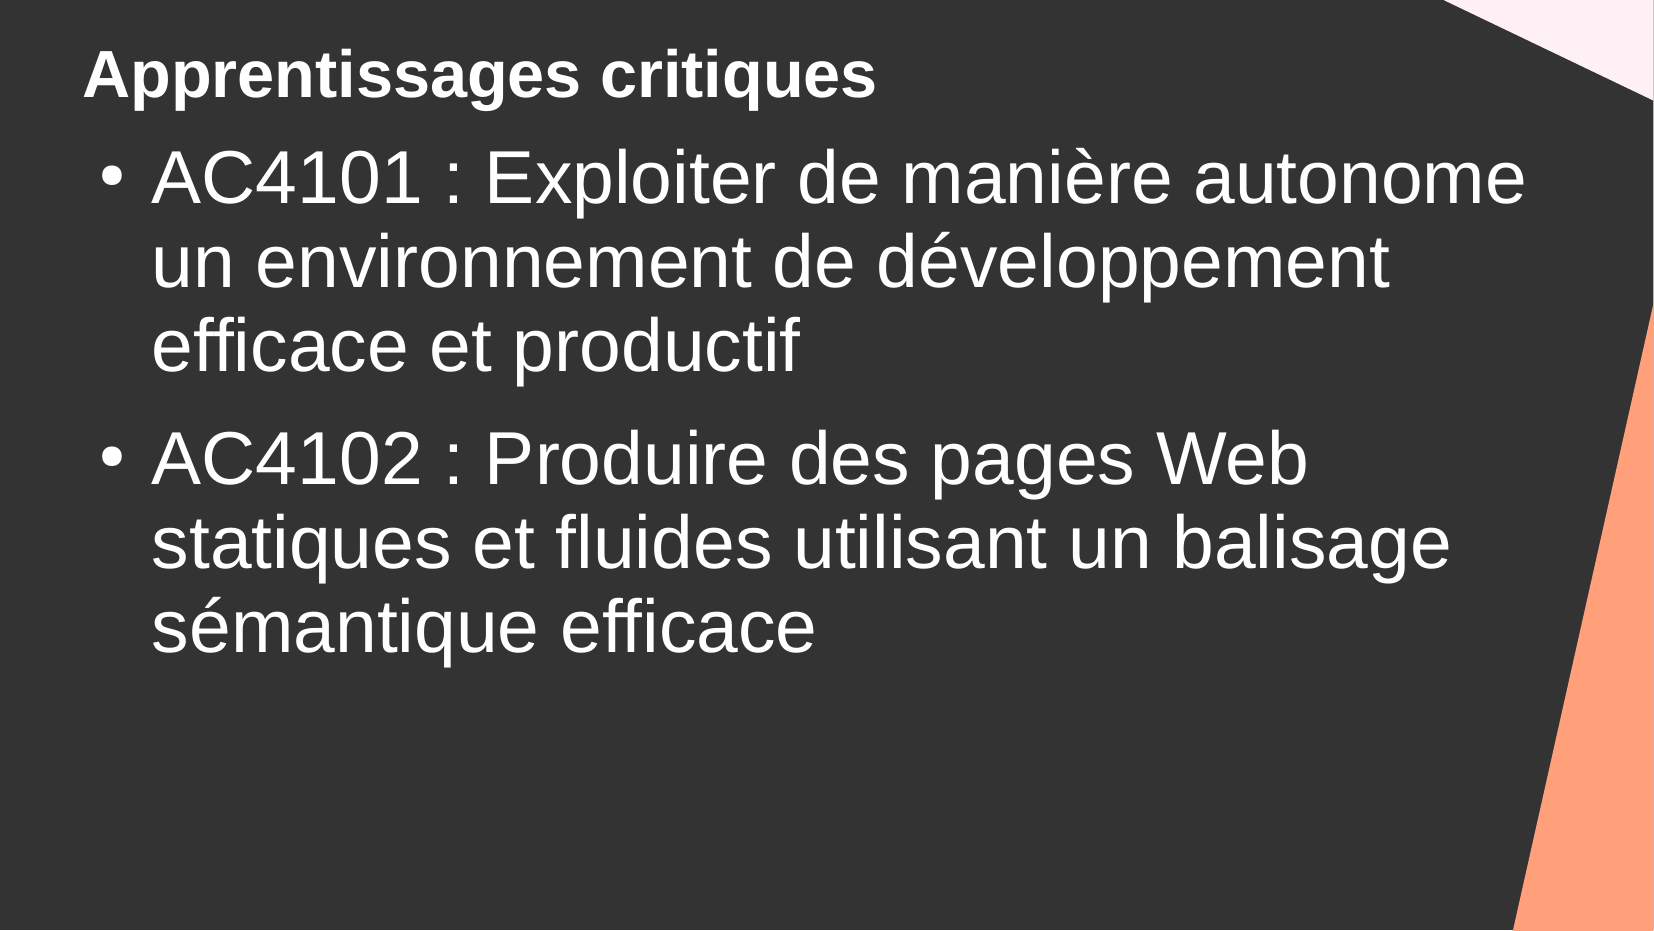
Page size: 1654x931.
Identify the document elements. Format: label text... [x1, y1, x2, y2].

title Apprentissages critiques [82, 37, 1571, 122]
text_box [1512, 301, 1654, 931]
list AC4101 : Exploiter de manière autonome un environnement de développement efficace et productif AC4102 : Produire des pages Web statiques et fluides utilisant un balisage sémantique efficace [80, 135, 1620, 721]
text_box [1443, 0, 1654, 101]
